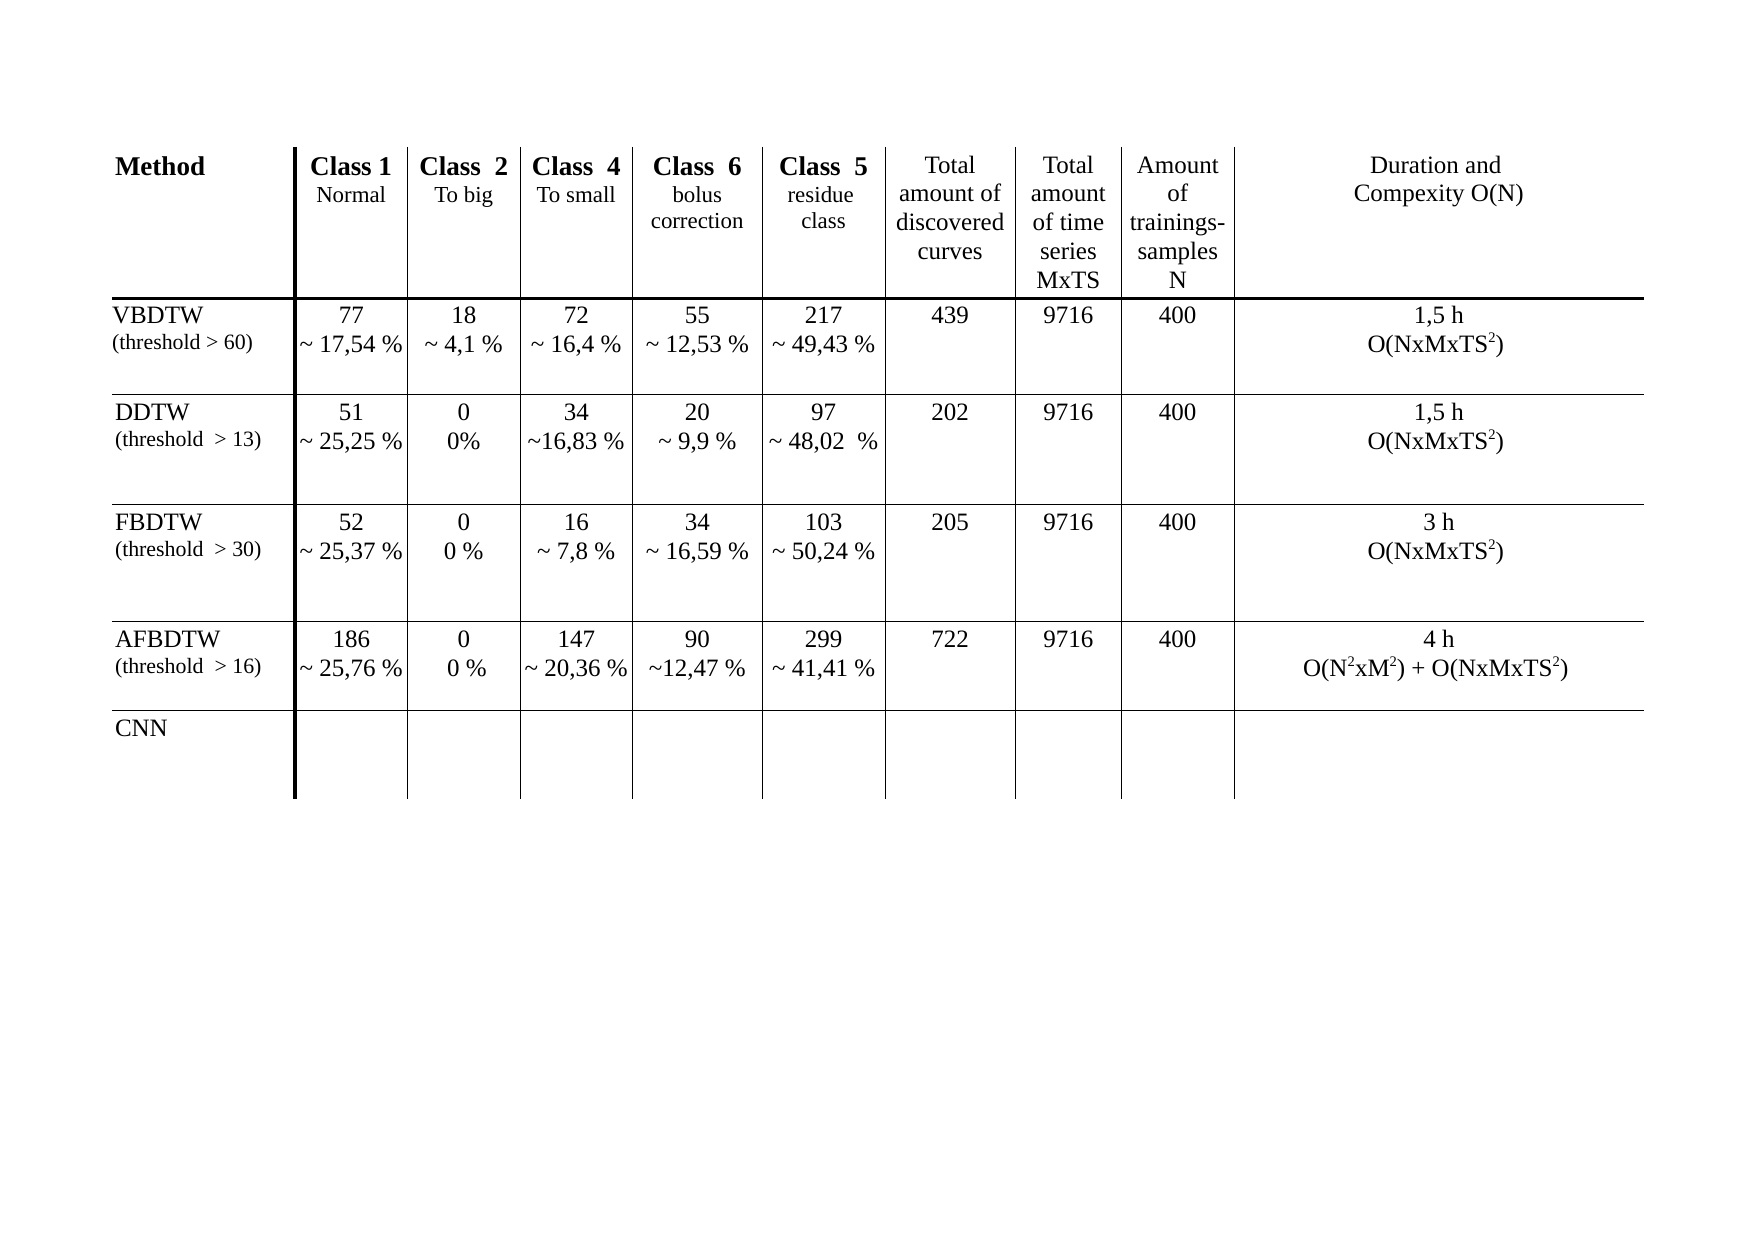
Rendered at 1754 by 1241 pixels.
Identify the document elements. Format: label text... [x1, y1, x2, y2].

table_cell 18 ~ 4,1 % [408, 300, 520, 394]
table_cell 205 [886, 505, 1015, 621]
table_cell 20 ~ 9,9 % [633, 395, 762, 504]
table_header Duration and Compexity O(N) [1235, 147, 1643, 296]
table_cell 4 h O(N2xM2) + O(NxMxTS2) [1235, 622, 1643, 710]
table_cell [763, 711, 885, 799]
table_cell 72 ~ 16,4 % [521, 300, 632, 394]
table_cell [297, 711, 407, 799]
table_cell 9716 [1016, 622, 1121, 710]
table_cell 1,5 h O(NxMxTS2) [1235, 300, 1643, 394]
table_cell 9716 [1016, 505, 1121, 621]
table_header Total amount of discovered curves [886, 147, 1015, 296]
table_cell 52 ~ 25,37 % [297, 505, 407, 621]
table_cell 103 ~ 50,24 % [763, 505, 885, 621]
table_cell [1122, 711, 1234, 799]
table_cell 55 ~ 12,53 % [633, 300, 762, 394]
table_cell 1,5 h O(NxMxTS2) [1235, 395, 1643, 504]
table_cell AFBDTW (threshold > 16) [112, 622, 293, 710]
table_cell 0 0 % [408, 622, 520, 710]
table_cell 400 [1122, 622, 1234, 710]
table_cell 90 ~12,47 % [633, 622, 762, 710]
table_cell 439 [886, 300, 1015, 394]
table_header Class 5 residue class [763, 147, 885, 296]
table_cell 400 [1122, 395, 1234, 504]
table_cell [1235, 711, 1643, 799]
table_cell 202 [886, 395, 1015, 504]
table_header Class 2 To big [408, 147, 520, 296]
table_cell 400 [1122, 300, 1234, 394]
table_cell 16 ~ 7,8 % [521, 505, 632, 621]
table_cell [886, 711, 1015, 799]
table_header Method [112, 147, 293, 296]
table_cell 147 ~ 20,36 % [521, 622, 632, 710]
table_cell [633, 711, 762, 799]
table_cell 9716 [1016, 300, 1121, 394]
table_cell DDTW (threshold > 13) [112, 395, 293, 504]
table_header Amount of trainings-samples N [1122, 147, 1234, 296]
table_cell 217 ~ 49,43 % [763, 300, 885, 394]
table_cell 299 ~ 41,41 % [763, 622, 885, 710]
table_cell CNN [112, 711, 293, 799]
table_cell 0 0 % [408, 505, 520, 621]
table_cell 34 ~16,83 % [521, 395, 632, 504]
table_cell 722 [886, 622, 1015, 710]
table_cell 186 ~ 25,76 % [297, 622, 407, 710]
table_header Class 6 bolus correction [633, 147, 762, 296]
table_cell 3 h O(NxMxTS2) [1235, 505, 1643, 621]
table_cell [521, 711, 632, 799]
table_header Total amount of time series MxTS [1016, 147, 1121, 296]
table_cell FBDTW (threshold > 30) [112, 505, 293, 621]
table_cell [1016, 711, 1121, 799]
table_cell 77 ~ 17,54 % [297, 300, 407, 394]
table_cell 9716 [1016, 395, 1121, 504]
table_cell VBDTW (threshold > 60) [112, 300, 293, 394]
table_header Class 1 Normal [297, 147, 407, 296]
table_cell 34 ~ 16,59 % [633, 505, 762, 621]
table_cell 97 ~ 48,02 % [763, 395, 885, 504]
table_cell 51 ~ 25,25 % [297, 395, 407, 504]
table_cell 400 [1122, 505, 1234, 621]
table_cell 0 0% [408, 395, 520, 504]
table_cell [408, 711, 520, 799]
table_header Class 4 To small [521, 147, 632, 296]
